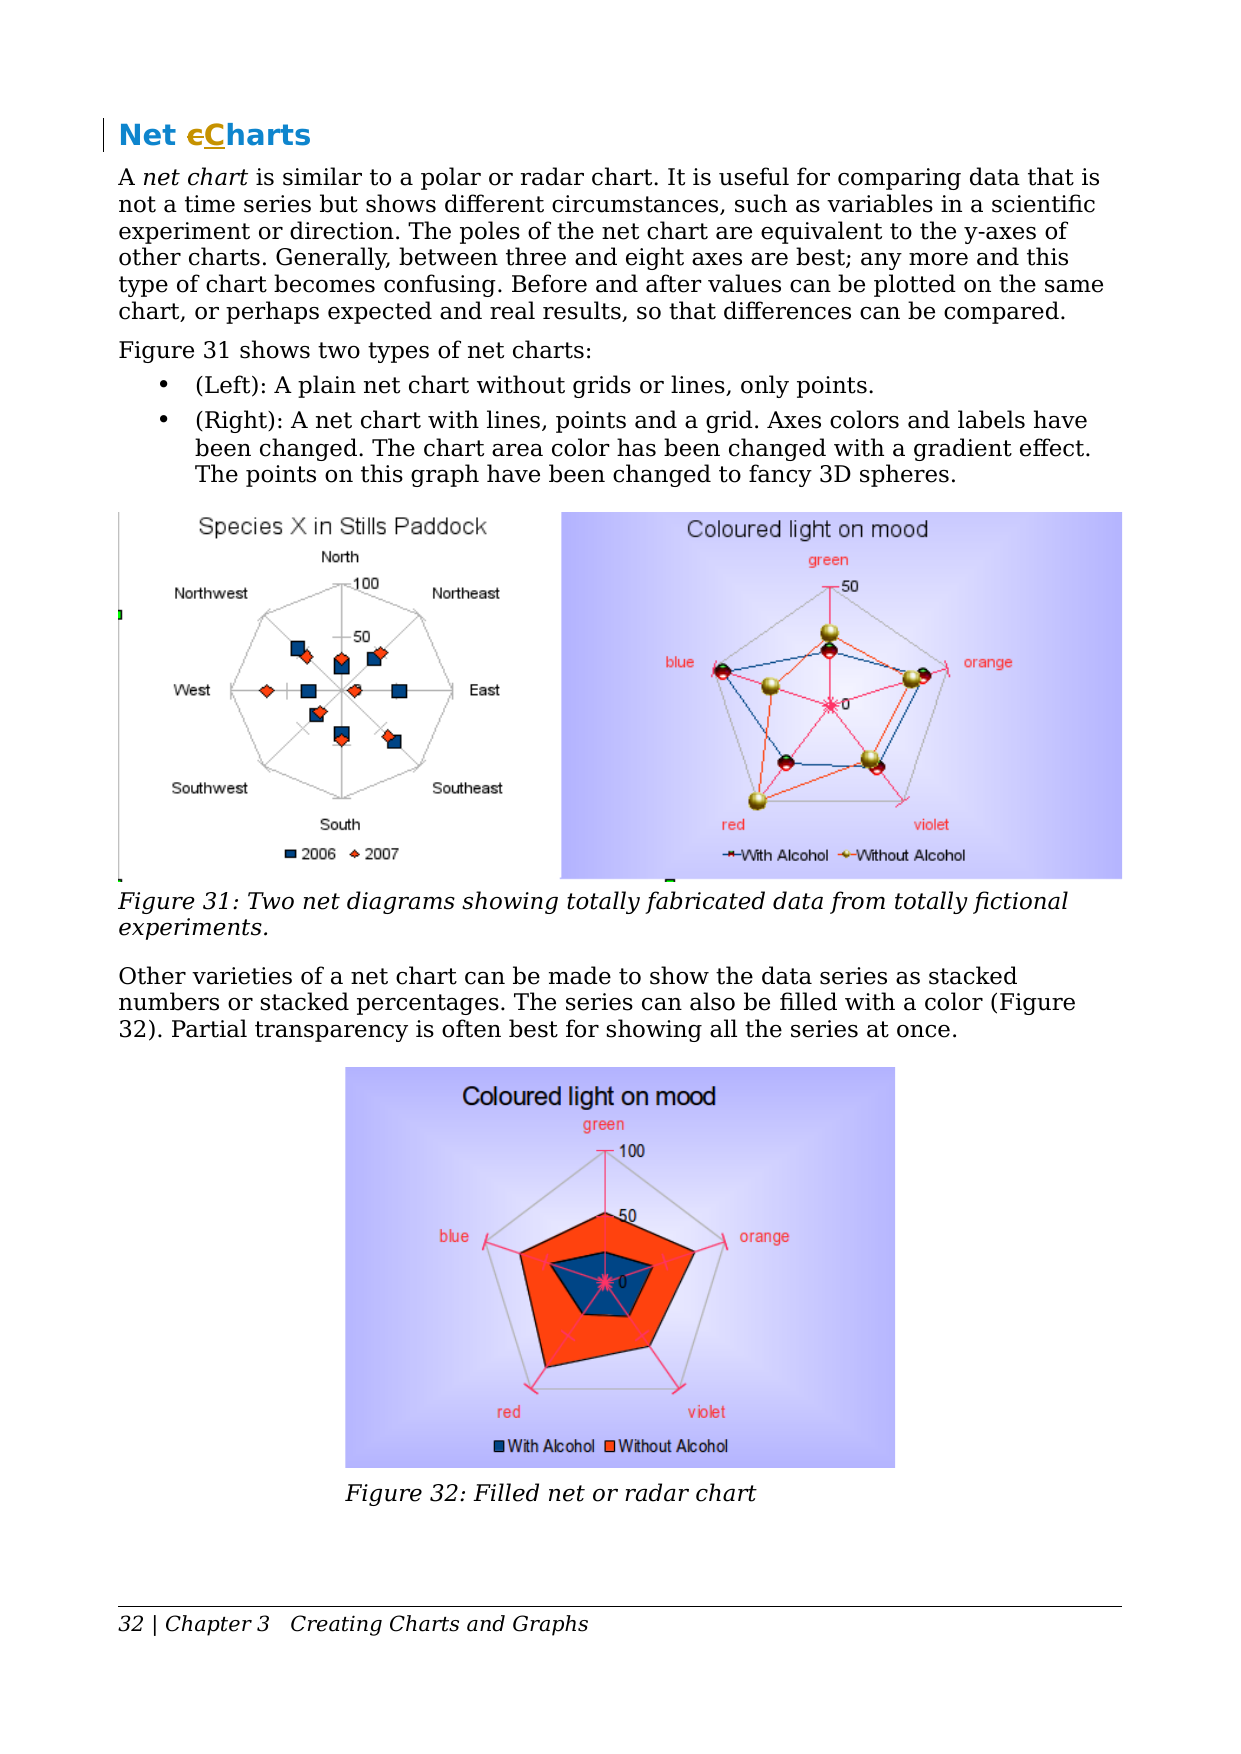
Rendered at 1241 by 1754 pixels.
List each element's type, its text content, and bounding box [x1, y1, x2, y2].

picture [118, 512, 1123, 882]
text Figure 31: Two net diagrams showing totally fabricated data from totally fictional experiments. [118, 888, 1122, 941]
picture [345, 1067, 896, 1468]
text Other varieties of a net chart can be made to show the data series as stacked numbers or stacked percentages. The series can also be filled with a color (Figure 32). Partial transparency is often best for showing all the series at once. [118, 963, 1122, 1043]
subtitle Net Charts [118, 118, 1122, 152]
list Figure 31 shows two types of net charts: [118, 337, 1122, 364]
list (Right): A net chart with lines, points and a grid. Axes colors and labels have been changed. The chart area color has been changed with a gradient effect. The points on this graph have been changed to fancy 3D spheres. [156, 406, 1122, 488]
text A net chart is similar to a polar or radar chart. It is useful for comparing data that is not a time series but shows different circumstances, such as variables in a scientific experiment or direction. The poles of the net chart are equivalent to the y-axes of other charts. Generally, between three and eight axes are best; any more and this type of chart becomes confusing. Before and after values can be plotted on the same chart, or perhaps expected and real results, so that differences can be compared. [118, 164, 1122, 324]
text Figure 32: Filled net or radar chart [345, 1480, 895, 1507]
list (Left): A plain net chart without grids or lines, only points. [156, 370, 1122, 399]
